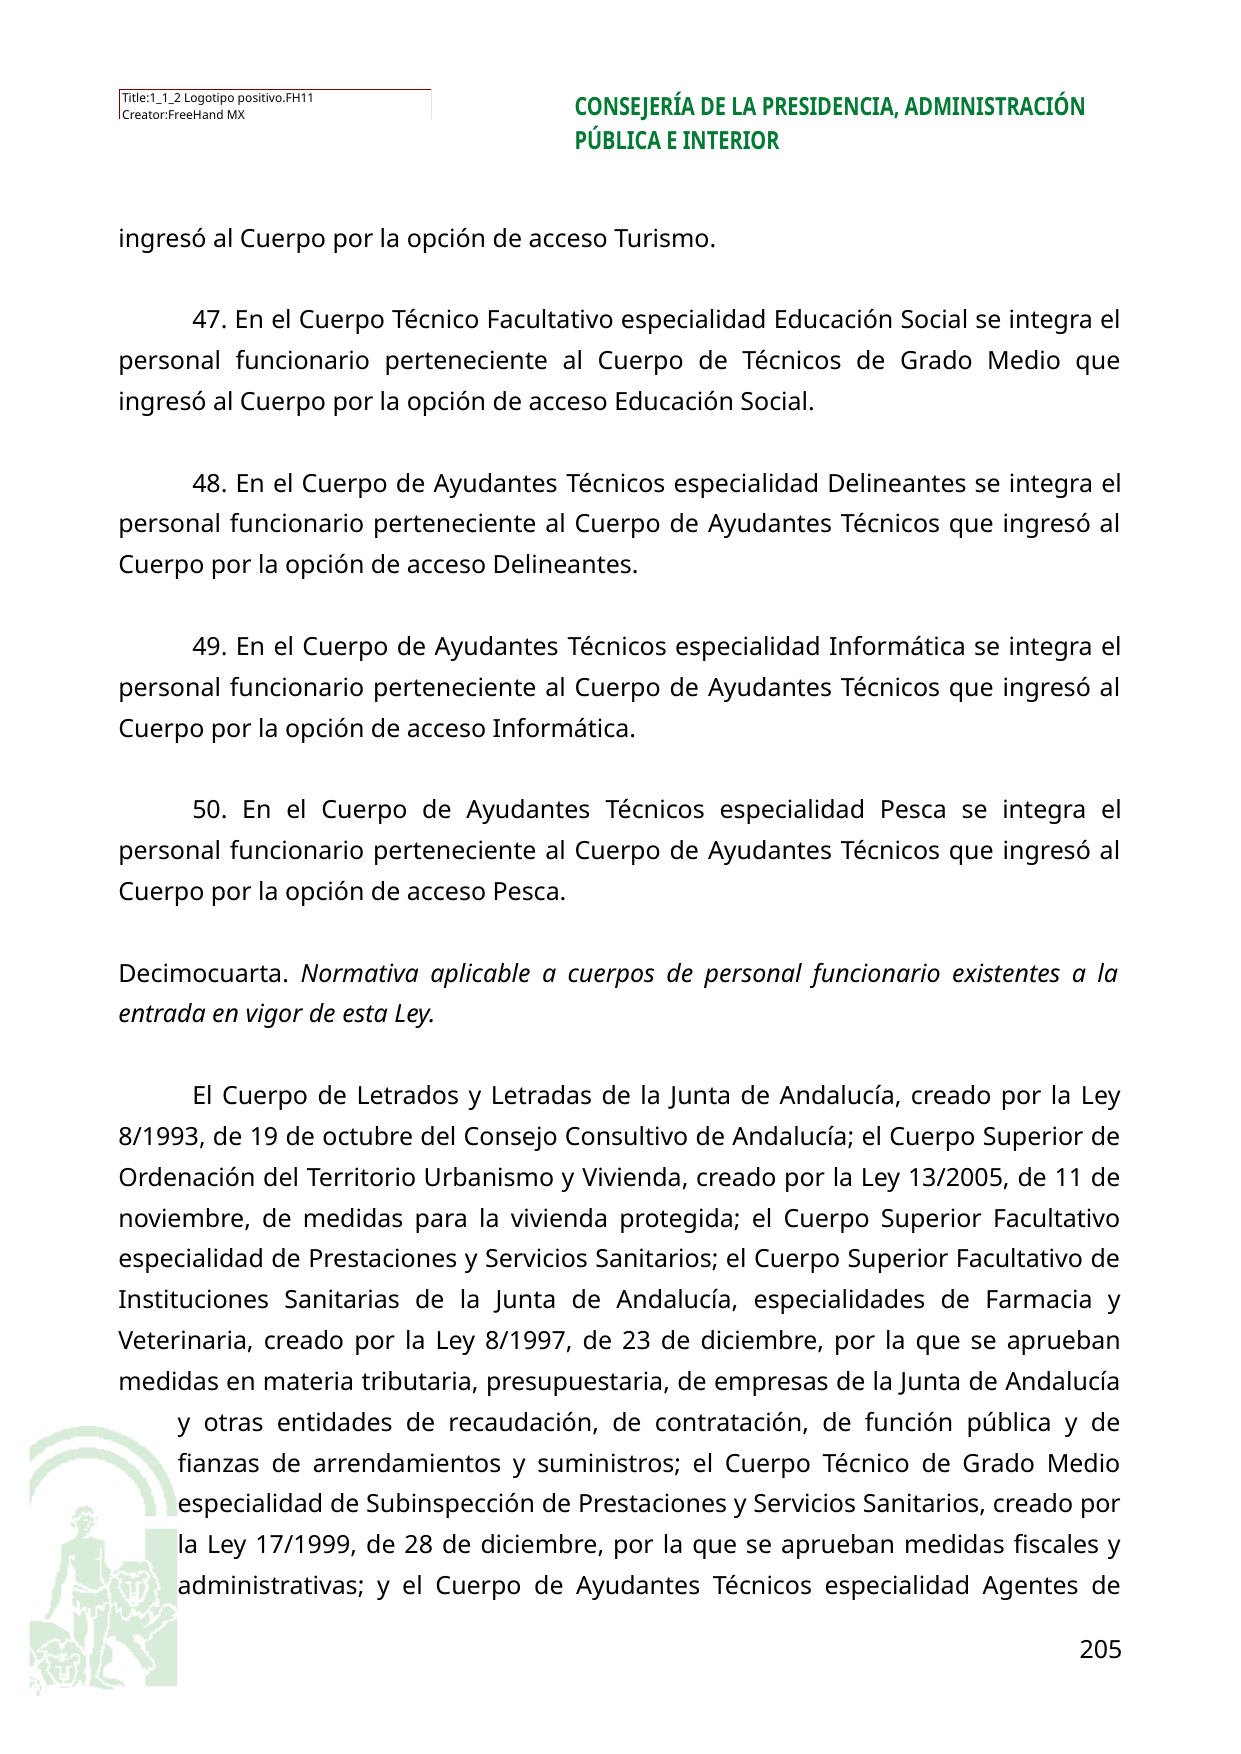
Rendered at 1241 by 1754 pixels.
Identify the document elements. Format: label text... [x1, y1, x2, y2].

text 47. En el Cuerpo Técnico Facultativo especialidad Educación Social se integra el personal funcionario perteneciente al Cuerpo de Técnicos de Grado Medio que ingresó al Cuerpo por la opción de acceso Educación Social. [118, 302, 1122, 418]
text Decimocuarta. Normativa aplicable a cuerpos de personal funcionario existentes a la entrada en vigor de esta Ley. [118, 955, 1122, 1030]
text ingresó al Cuerpo por la opción de acceso Turismo. [118, 220, 1122, 254]
picture [29, 1426, 178, 1696]
text 49. En el Cuerpo de Ayudantes Técnicos especialidad Informática se integra el personal funcionario perteneciente al Cuerpo de Ayudantes Técnicos que ingresó al Cuerpo por la opción de acceso Informática. [118, 628, 1122, 744]
text El Cuerpo de Letrados y Letradas de la Junta de Andalucía, creado por la Ley 8/1993, de 19 de octubre del Consejo Consultivo de Andalucía; el Cuerpo Superior de Ordenación del Territorio Urbanismo y Vivienda, creado por la Ley 13/2005, de 11 de noviembre, de medidas para la vivienda protegida; el Cuerpo Superior Facultativo especialidad de Prestaciones y Servicios Sanitarios; el Cuerpo Superior Facultativo de Instituciones Sanitarias de la Junta de Andalucía, especialidades de Farmacia y Veterinaria, creado por la Ley 8/1997, de 23 de diciembre, por la que se aprueban medidas en materia tributaria, presupuestaria, de empresas de la Junta de Andalucía y otras entidades de recaudación, de contratación, de función pública y de fianzas de arrendamientos y suministros; el Cuerpo Técnico de Grado Medio especialidad de Subinspección de Prestaciones y Servicios Sanitarios, creado por la Ley 17/1999, de 28 de diciembre, por la que se aprueban medidas fiscales y administrativas; y el Cuerpo de Ayudantes Técnicos especialidad Agentes de [118, 1078, 1122, 1602]
text 48. En el Cuerpo de Ayudantes Técnicos especialidad Delineantes se integra el personal funcionario perteneciente al Cuerpo de Ayudantes Técnicos que ingresó al Cuerpo por la opción de acceso Delineantes. [118, 465, 1122, 581]
text 50. En el Cuerpo de Ayudantes Técnicos especialidad Pesca se integra el personal funcionario perteneciente al Cuerpo de Ayudantes Técnicos que ingresó al Cuerpo por la opción de acceso Pesca. [118, 792, 1122, 908]
